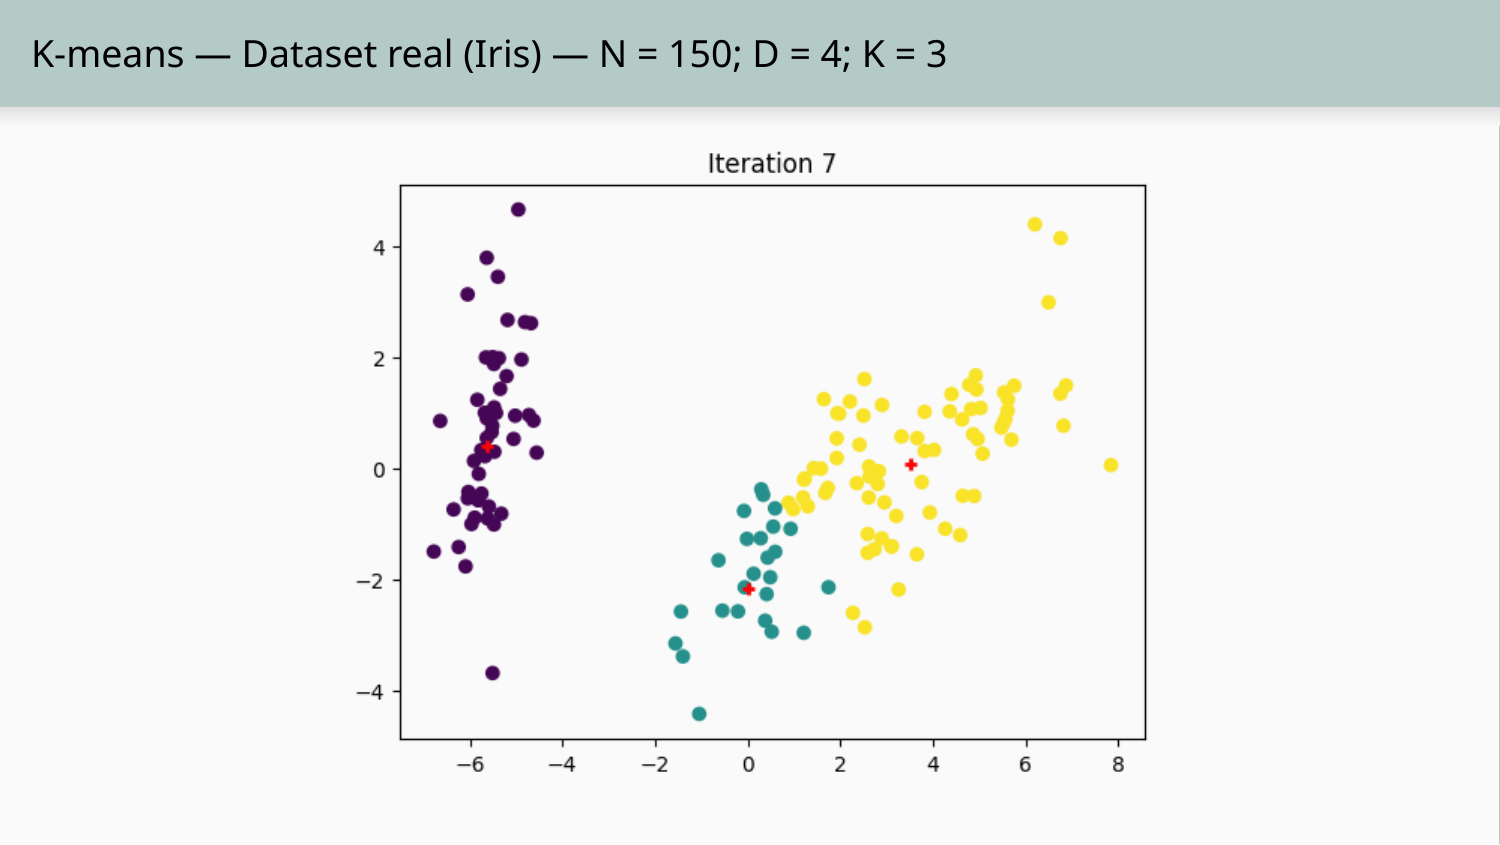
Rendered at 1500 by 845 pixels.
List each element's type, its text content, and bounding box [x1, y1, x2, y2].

title K-means — Dataset real (Iris) — N = 150; D = 4; K = 3 [16, 2, 1464, 102]
picture [340, 137, 1160, 790]
